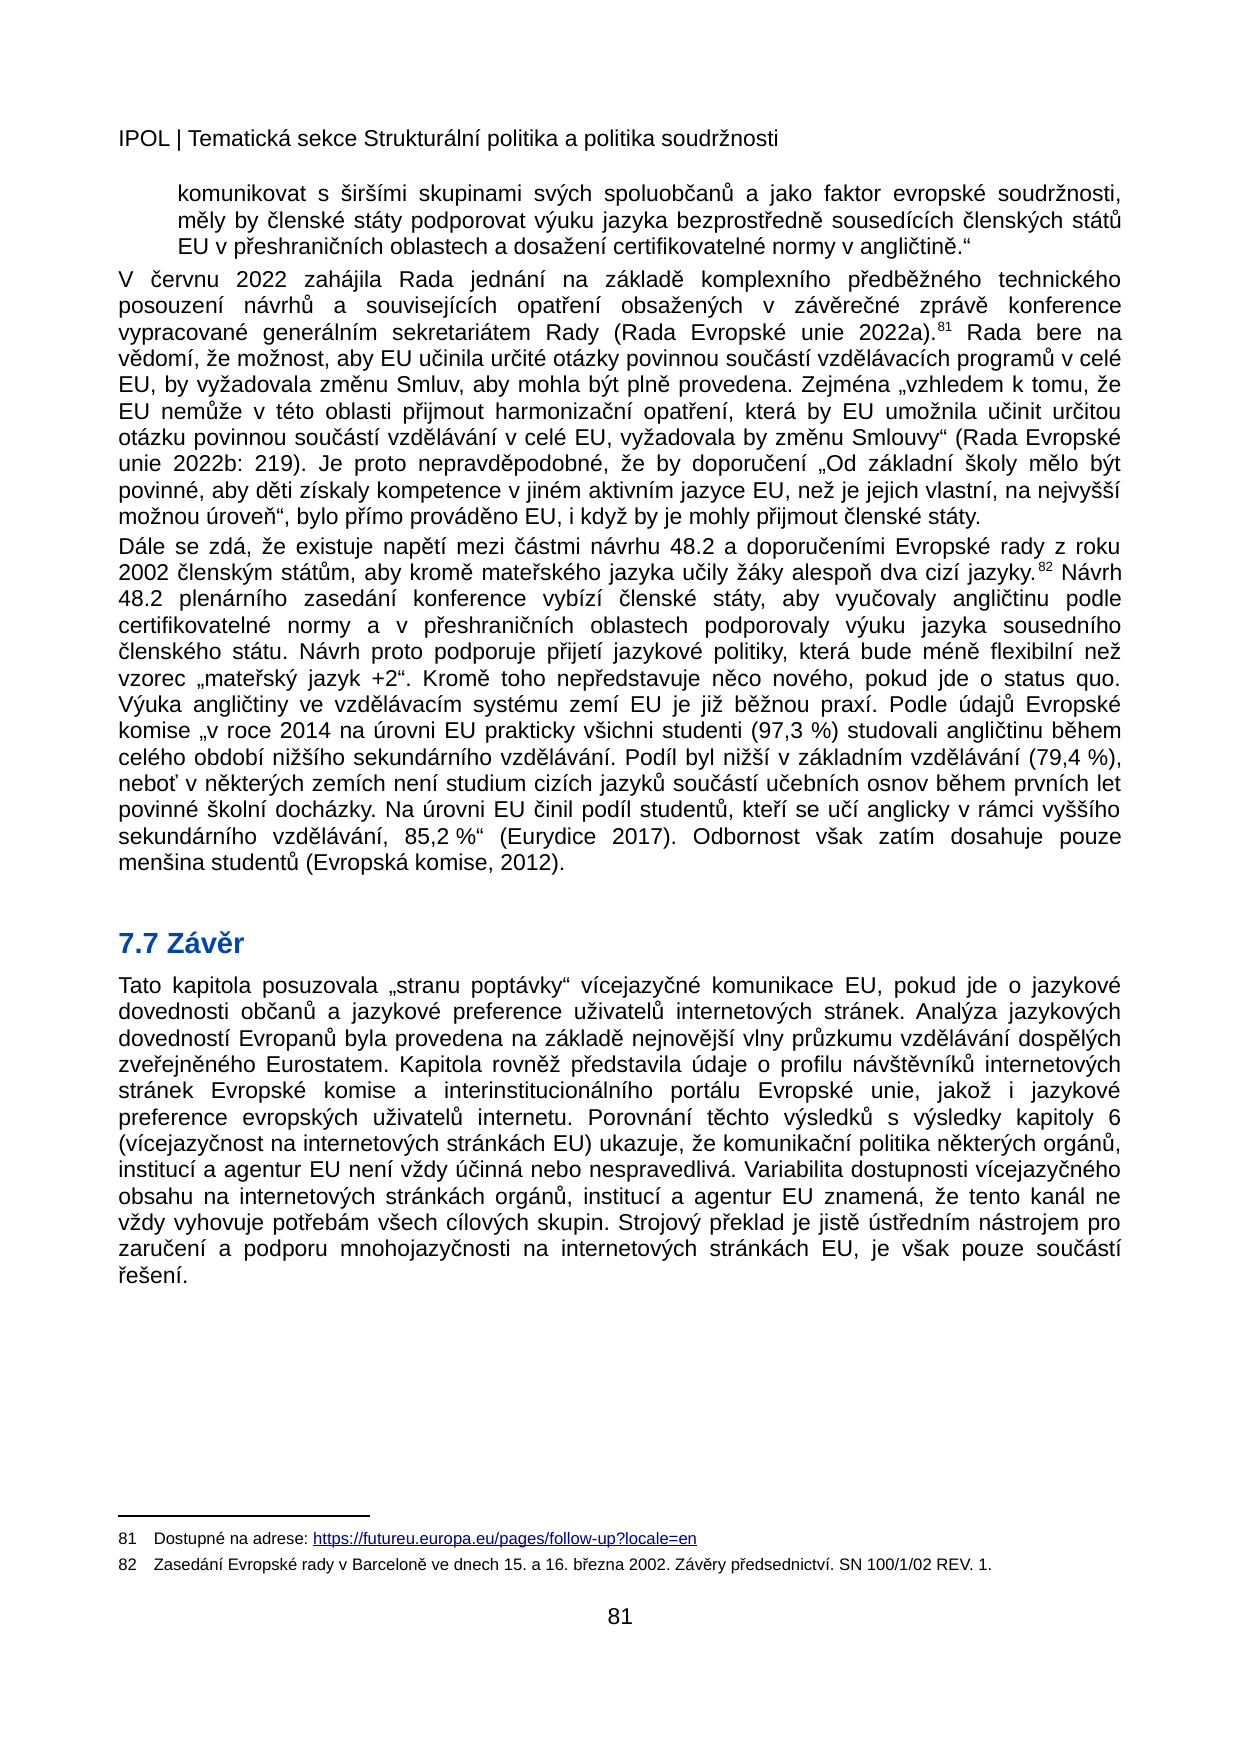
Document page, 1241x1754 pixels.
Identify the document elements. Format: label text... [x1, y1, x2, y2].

text Zasedání Evropské rady v Barceloně ve dnech 15. a 16. března 2002. Závěry předsednictví. SN 100/1/02 REV. 1. [118, 1554, 1122, 1573]
text komunikovat s širšími skupinami svých spoluobčanů a jako faktor evropské soudržnosti, měly by členské státy podporovat výuku jazyka bezprostředně sousedících členských států EU v přeshraničních oblastech a dosažení certifikovatelné normy v angličtině.“ [177, 180, 1122, 259]
subtitle 7.7 Závěr [118, 926, 1122, 959]
text Dále se zdá, že existuje napětí mezi částmi návrhu 48.2 a doporučeními Evropské rady z roku 2002 členským státům, aby kromě mateřského jazyka učily žáky alespoň dva cizí jazyky. Návrh 48.2 plenárního zasedání konference vybízí členské státy, aby vyučovaly angličtinu podle certifikovatelné normy a v přeshraničních oblastech podporovaly výuku jazyka sousedního členského státu. Návrh proto podporuje přijetí jazykové politiky, která bude méně flexibilní než vzorec „mateřský jazyk +2“. Kromě toho nepředstavuje něco nového, pokud jde o status quo. Výuka angličtiny ve vzdělávacím systému zemí EU je již běžnou praxí. Podle údajů Evropské komise „v roce 2014 na úrovni EU prakticky všichni studenti (97,3 %) studovali angličtinu během celého období nižšího sekundárního vzdělávání. Podíl byl nižší v základním vzdělávání (79,4 %), neboť v některých zemích není studium cizích jazyků součástí učebních osnov během prvních let povinné školní docházky. Na úrovni EU činil podíl studentů, kteří se učí anglicky v rámci vyššího sekundárního vzdělávání, 85,2 %“ (Eurydice 2017). Odbornost však zatím dosahuje pouze menšina studentů (Evropská komise, 2012). [118, 533, 1122, 875]
text Dostupné na adrese: https://futureu.europa.eu/pages/follow-up?locale=en [118, 1529, 1122, 1548]
text Tato kapitola posuzovala „stranu poptávky“ vícejazyčné komunikace EU, pokud jde o jazykové dovednosti občanů a jazykové preference uživatelů internetových stránek. Analýza jazykových dovedností Evropanů byla provedena na základě nejnovější vlny průzkumu vzdělávání dospělých zveřejněného Eurostatem. Kapitola rovněž představila údaje o profilu návštěvníků internetových stránek Evropské komise a interinstitucionálního portálu Evropské unie, jakož i jazykové preference evropských uživatelů internetu. Porovnání těchto výsledků s výsledky kapitoly 6 (vícejazyčnost na internetových stránkách EU) ukazuje, že komunikační politika některých orgánů, institucí a agentur EU není vždy účinná nebo nespravedlivá. Variabilita dostupnosti vícejazyčného obsahu na internetových stránkách orgánů, institucí a agentur EU znamená, že tento kanál ne vždy vyhovuje potřebám všech cílových skupin. Strojový překlad je jistě ústředním nástrojem pro zaručení a podporu mnohojazyčnosti na internetových stránkách EU, je však pouze součástí řešení. [118, 972, 1122, 1288]
text V červnu 2022 zahájila Rada jednání na základě komplexního předběžného technického posouzení návrhů a souvisejících opatření obsažených v závěrečné zprávě konference vypracované generálním sekretariátem Rady (Rada Evropské unie 2022a). Rada bere na vědomí, že možnost, aby EU učinila určité otázky povinnou součástí vzdělávacích programů v celé EU, by vyžadovala změnu Smluv, aby mohla být plně provedena. Zejména „vzhledem k tomu, že EU nemůže v této oblasti přijmout harmonizační opatření, která by EU umožnila učinit určitou otázku povinnou součástí vzdělávání v celé EU, vyžadovala by změnu Smlouvy“ (Rada Evropské unie 2022b: 219). Je proto nepravděpodobné, že by doporučení „Od základní školy mělo být povinné, aby děti získaly kompetence v jiném aktivním jazyce EU, než je jejich vlastní, na nejvyšší možnou úroveň“, bylo přímo prováděno EU, i když by je mohly přijmout členské státy. [118, 266, 1122, 529]
